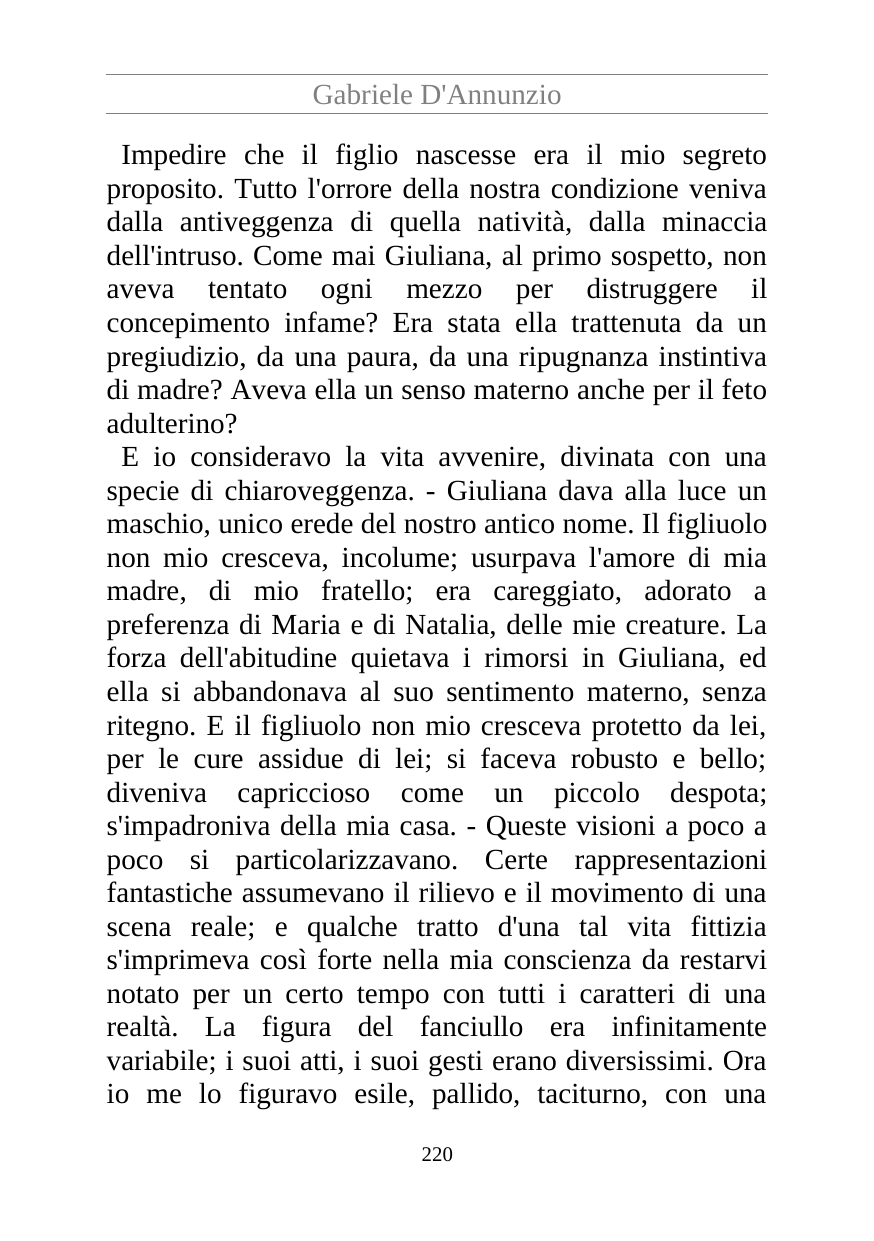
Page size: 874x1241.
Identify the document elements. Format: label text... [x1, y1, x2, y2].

text Impedire che il figlio nascesse era il mio segreto proposito. Tutto l'orrore della nostra condizione veniva dalla antiveggenza di quella natività, dalla minaccia dell'intruso. Come mai Giuliana, al primo sospetto, non aveva tentato ogni mezzo per distruggere il concepimento infame? Era stata ella trattenuta da un pregiudizio, da una paura, da una ripugnanza instintiva di madre? Aveva ella un senso materno anche per il feto adulterino? [106, 137, 768, 439]
text E io consideravo la vita avvenire, divinata con una specie di chiaroveggenza. - Giuliana dava alla luce un maschio, unico erede del nostro antico nome. Il figliuolo non mio cresceva, incolume; usurpava l'amore di mia madre, di mio fratello; era careggiato, adorato a preferenza di Maria e di Natalia, delle mie creature. La forza dell'abitudine quietava i rimorsi in Giuliana, ed ella si abbandonava al suo sentimento materno, senza ritegno. E il figliuolo non mio cresceva protetto da lei, per le cure assidue di lei; si faceva robusto e bello; diveniva capriccioso come un piccolo despota; s'impadroniva della mia casa. - Queste visioni a poco a poco si particolarizzavano. Certe rappresentazioni fantastiche assumevano il rilievo e il movimento di una scena reale; e qualche tratto d'una tal vita fittizia s'imprimeva così forte nella mia conscienza da restarvi notato per un certo tempo con tutti i caratteri di una realtà. La figura del fanciullo era infinitamente variabile; i suoi atti, i suoi gesti erano diversissimi. Ora io me lo figuravo esile, pallido, taciturno, con una [106, 439, 768, 1110]
